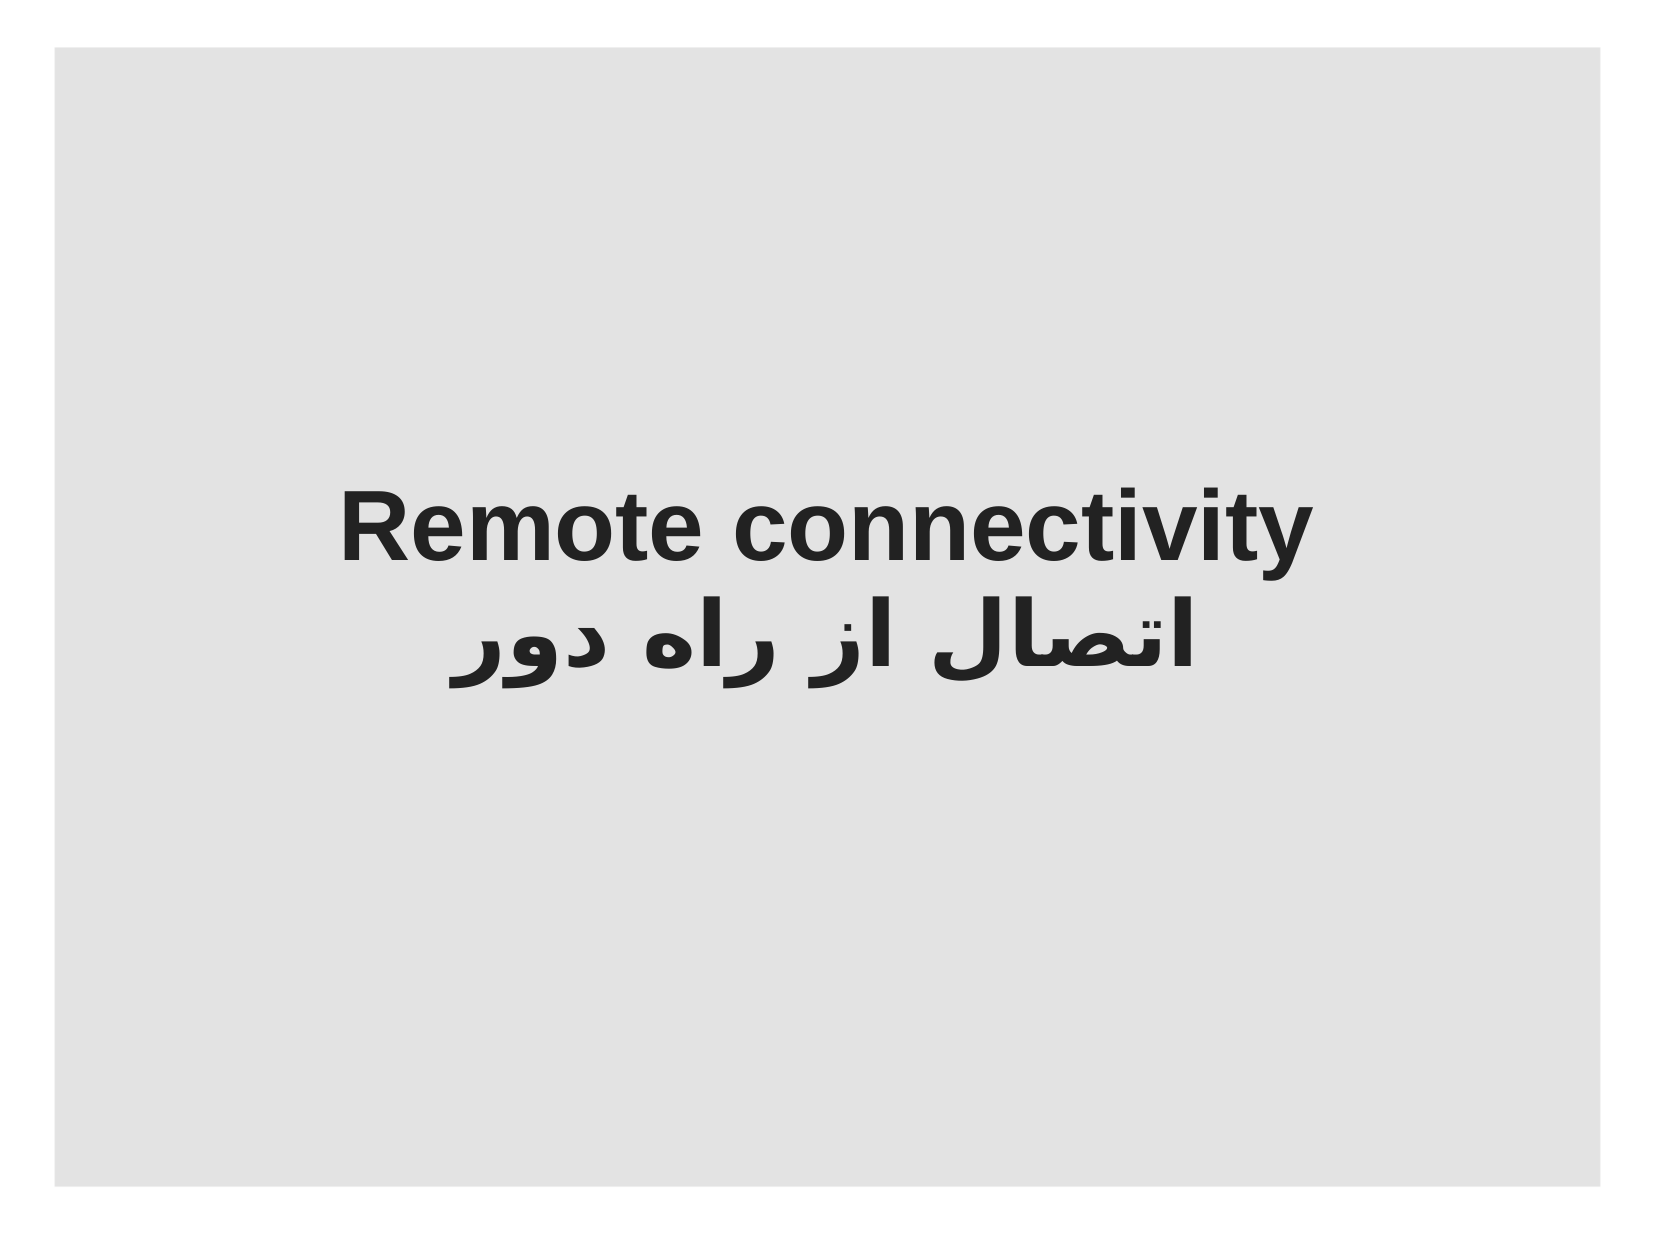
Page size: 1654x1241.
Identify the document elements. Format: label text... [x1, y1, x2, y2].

subtitle Remote connectivity اتصال از راه دور [82, 49, 1571, 1109]
picture [0, 0, 1654, 1241]
